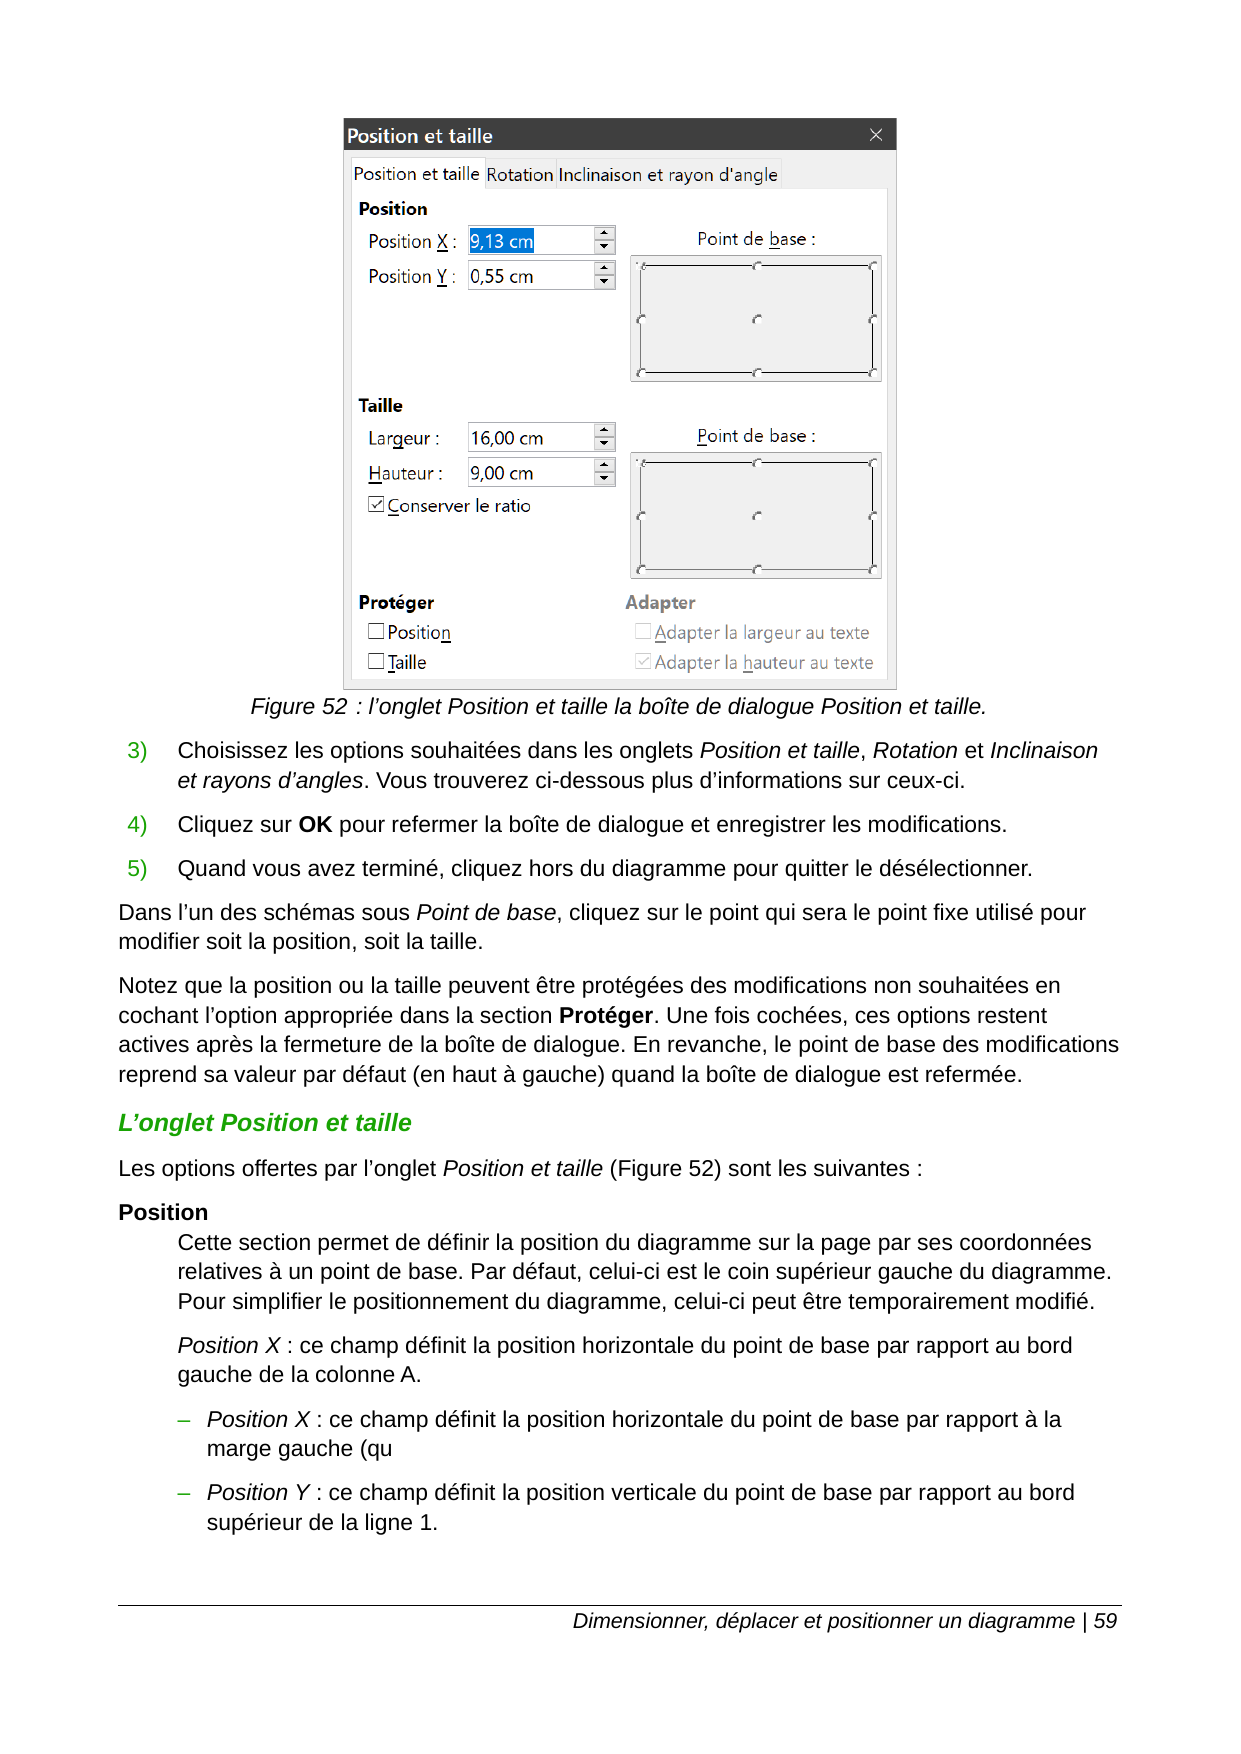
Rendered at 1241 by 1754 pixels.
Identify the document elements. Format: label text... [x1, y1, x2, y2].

text Les options offertes par l’onglet Position et taille (Figure 52) sont les suivantes : [118, 1152, 1122, 1181]
subtitle L’onglet Position et taille [118, 1108, 1122, 1137]
list Position X : ce champ définit la position horizontale du point de base par rapport au bord gauche de la colonne A. [177, 1329, 1122, 1388]
list Choisissez les options souhaitées dans les onglets Position et taille, Rotation et Inclinaison et rayons d’angles. Vous trouverez ci-dessous plus d’informations sur ceux-ci. [148, 734, 1122, 793]
subtitle Position [118, 1196, 1122, 1226]
list Cette section permet de définir la position du diagramme sur la page par ses coordonnées relatives à un point de base. Par défaut, celui-ci est le coin supérieur gauche du diagramme. Pour simplifier le positionnement du diagramme, celui-ci peut être temporairement modifié. [177, 1226, 1122, 1314]
picture [343, 118, 897, 690]
list Position X : ce champ définit la position horizontale du point de base par rapport à la marge gauche (qu [177, 1402, 1122, 1461]
list Quand vous avez terminé, cliquez hors du diagramme pour quitter le désélectionner. [148, 852, 1122, 881]
list Cliquez sur OK pour refermer la boîte de dialogue et enregistrer les modifications. [148, 808, 1122, 837]
text Notez que la position ou la taille peuvent être protégées des modifications non souhaitées en cochant l’option appropriée dans la section Protéger. Une fois cochées, ces options restent actives après la fermeture de la boîte de dialogue. En revanche, le point de base des modifications reprend sa valeur par défaut (en haut à gauche) quand la boîte de dialogue est refermée. [118, 969, 1122, 1087]
text Figure 52 : l’onglet Position et taille la boîte de dialogue Position et taille. [118, 690, 1122, 719]
list Position Y : ce champ définit la position verticale du point de base par rapport au bord supérieur de la ligne 1. [177, 1476, 1122, 1535]
text Dans l’un des schémas sous Point de base, cliquez sur le point qui sera le point fixe utilisé pour modifier soit la position, soit la taille. [118, 896, 1122, 955]
